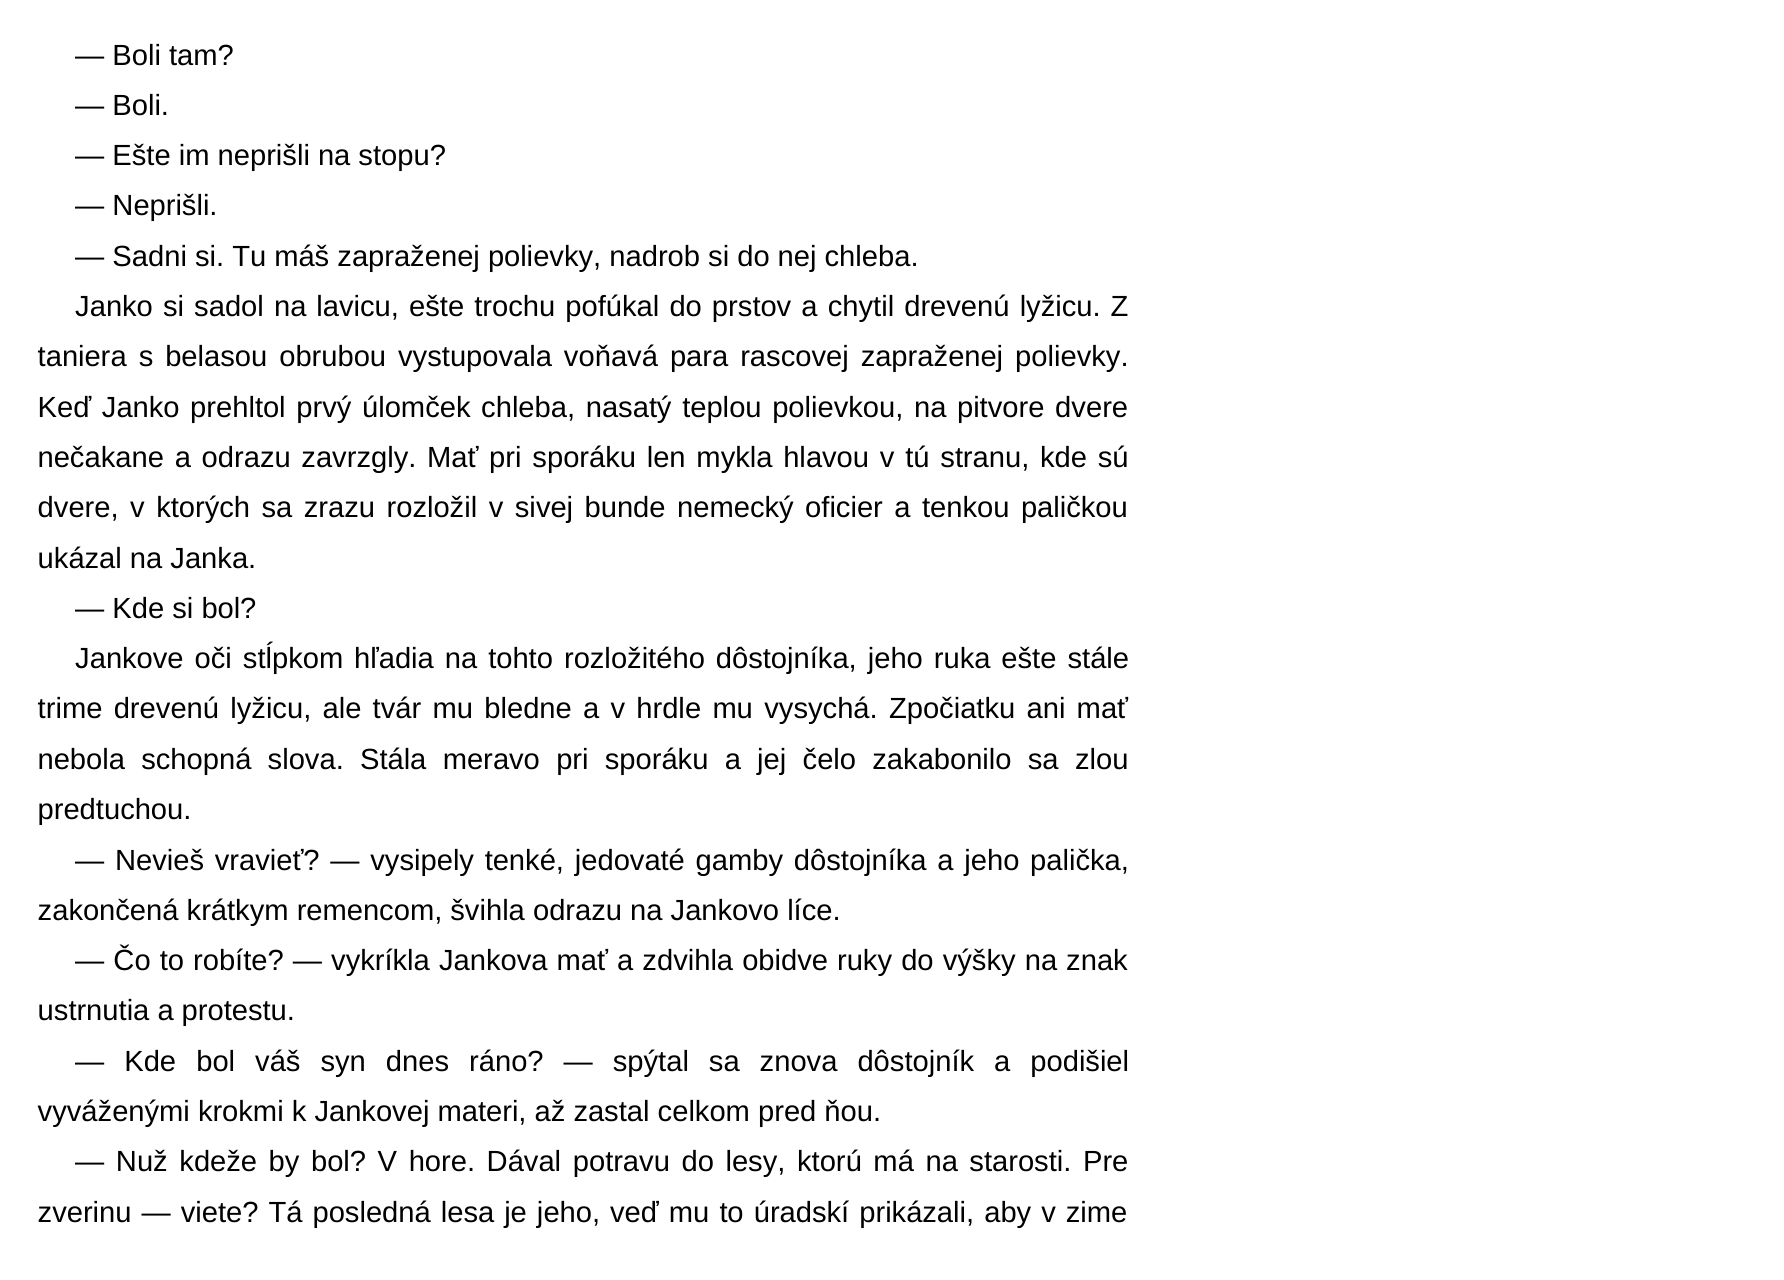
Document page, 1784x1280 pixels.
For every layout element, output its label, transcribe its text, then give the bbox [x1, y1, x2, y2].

text — Nevieš vravieť? — vysipely tenké, jedovaté gamby dôstojníka a jeho palička, zakončená krátkym remencom, švihla odrazu na Jankovo líce. [37, 842, 1130, 926]
text — Boli tam? [37, 37, 1130, 71]
text — Kde si bol? [37, 591, 1130, 624]
text — Nuž kdeže by bol? V hore. Dával potravu do lesy, ktorú má na starosti. Pre zverinu — viete? Tá posledná lesa je jeho, veď mu to úradskí prikázali, aby v zime [37, 1144, 1130, 1228]
text — Čo to robíte? — vykríkla Jankova mať a zdvihla obidve ruky do výšky na znak ustrnutia a protestu. [37, 943, 1130, 1027]
text — Ešte im neprišli na stopu? [37, 138, 1130, 172]
text Jankove oči stĺpkom hľadia na tohto rozložitého dôstojníka, jeho ruka ešte stále trime drevenú lyžicu, ale tvár mu bledne a v hrdle mu vysychá. Zpočiatku ani mať nebola schopná slova. Stála meravo pri sporáku a jej čelo zakabonilo sa zlou predtuchou. [37, 641, 1130, 826]
text — Boli. [37, 88, 1130, 121]
text — Sadni si. Tu máš zapraženej polievky, nadrob si do nej chleba. [37, 239, 1130, 272]
text — Kde bol váš syn dnes ráno? — spýtal sa znova dôstojník a podišiel vyváženými krokmi k Jankovej materi, až zastal celkom pred ňou. [37, 1044, 1130, 1128]
text — Neprišli. [37, 188, 1130, 222]
text Janko si sadol na lavicu, ešte trochu pofúkal do prstov a chytil drevenú lyžicu. Z taniera s belasou obrubou vystupovala voňavá para rascovej zapraženej polievky. Keď Janko prehltol prvý úlomček chleba, nasatý teplou polievkou, na pitvore dvere nečakane a odrazu zavrzgly. Mať pri sporáku len mykla hlavou v tú stranu, kde sú dvere, v ktorých sa zrazu rozložil v sivej bunde nemecký oficier a tenkou paličkou ukázal na Janka. [37, 289, 1130, 574]
